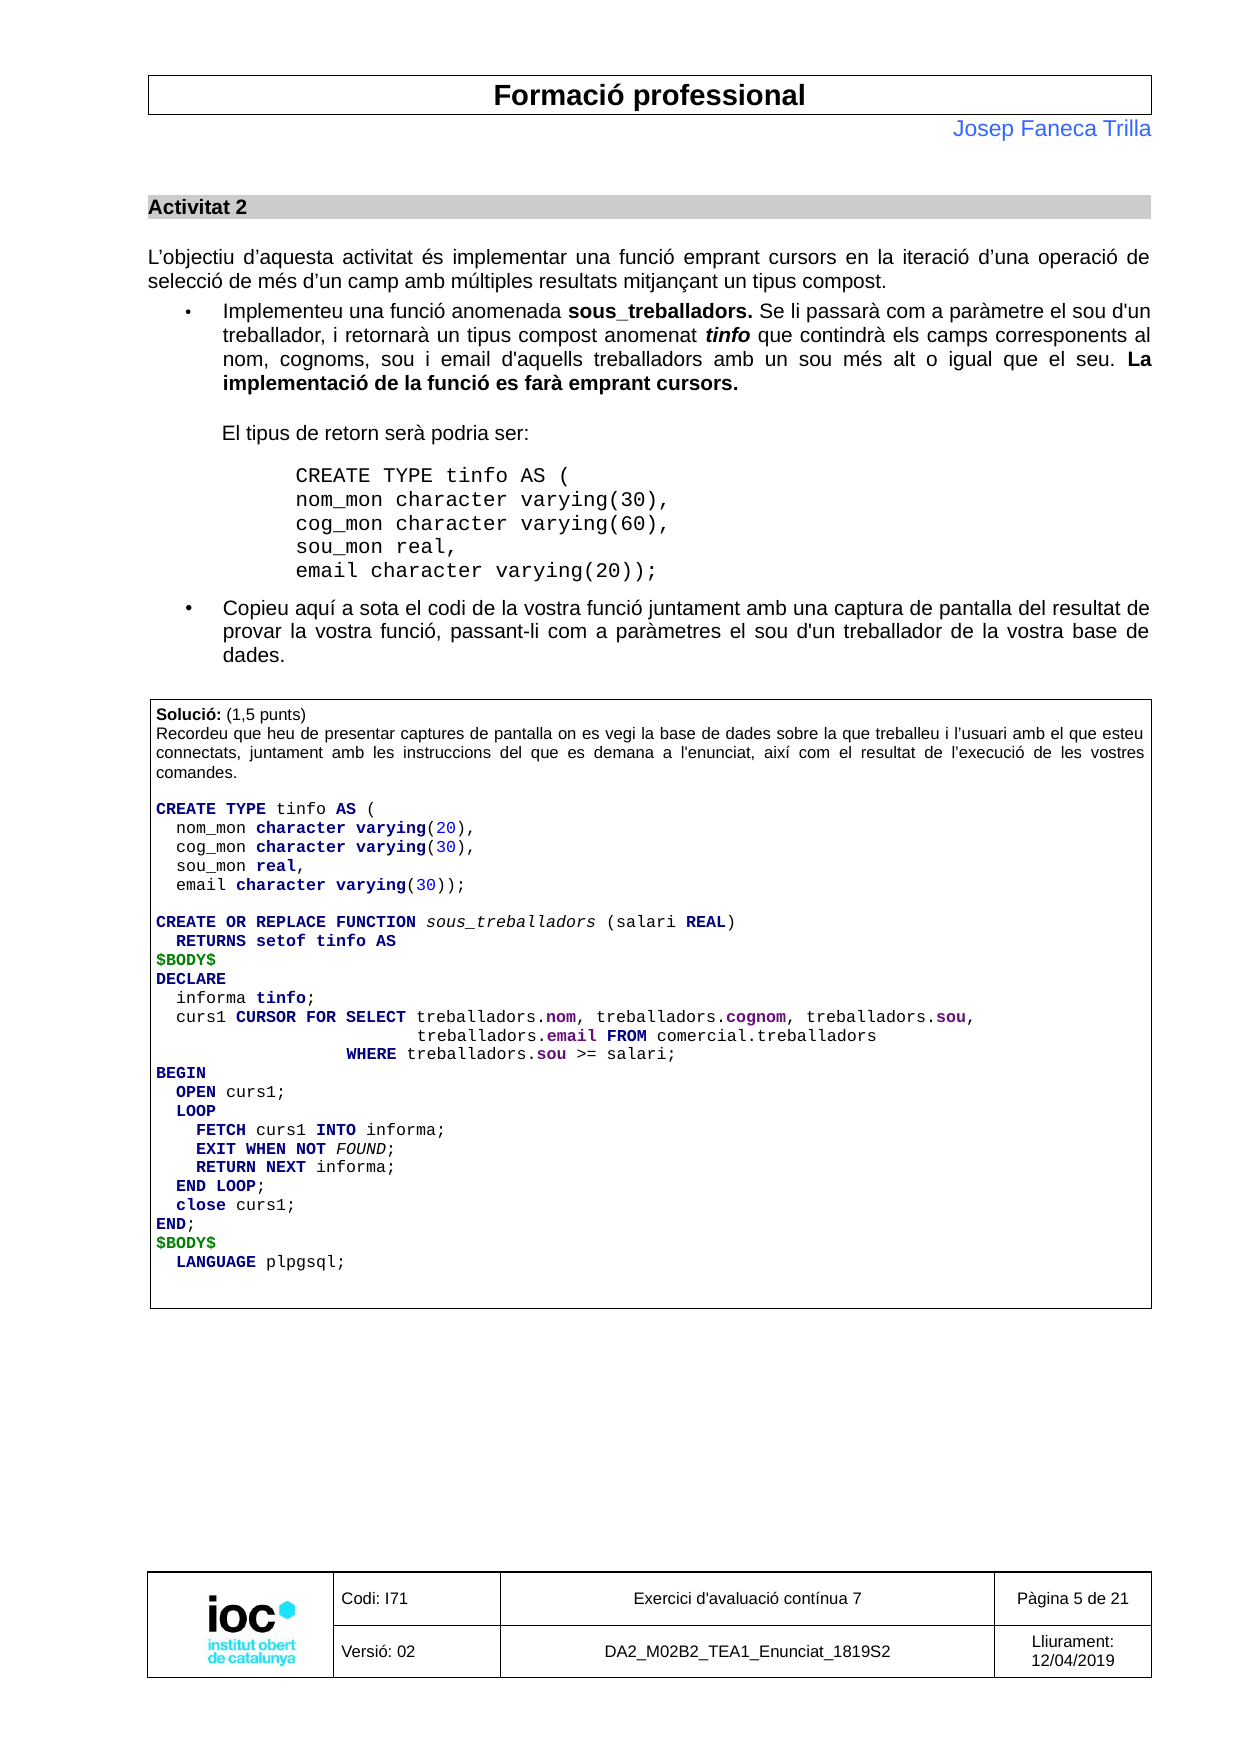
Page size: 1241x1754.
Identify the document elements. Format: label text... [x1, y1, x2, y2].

text El tipus de retorn serà podria ser: [148, 421, 1151, 445]
text L’objectiu d’aquesta activitat és implementar una funció emprant cursors en la iteració d’una operació de selecció de més d’un camp amb múltiples resultats mitjançant un tipus compost. [148, 245, 1151, 293]
text Activitat 2 [148, 195, 1151, 219]
text nom_mon character varying(30), [148, 489, 1151, 513]
table_header Solució: (1,5 punts) Recordeu que heu de presentar captures de pantalla on es vegi la base de dades sobre la que treballeu i l’usuari amb el que esteu connectats, juntament amb les instruccions del que es demana a l'enunciat, així com el resultat de l’execució de les vostres comandes. CREATE TYPE tinfo AS ( nom_mon character varying(20), cog_mon character varying(30), sou_mon real, email character varying(30)); CREATE OR REPLACE FUNCTION sous_treballadors (salari REAL) RETURNS setof tinfo AS $BODY$ DECLARE informa tinfo; curs1 CURSOR FOR SELECT treballadors.nom, treballadors.cognom, treballadors.sou, treballadors.email FROM comercial.treballadors WHERE treballadors.sou >= salari; BEGIN OPEN curs1; LOOP FETCH curs1 INTO informa; EXIT WHEN NOT FOUND; RETURN NEXT informa; END LOOP; close curs1; END; $BODY$ LANGUAGE plpgsql; [151, 700, 1151, 1307]
text sou_mon real, [148, 536, 1151, 560]
text email character varying(20)); [148, 560, 1151, 583]
list Copieu aquí a sota el codi de la vostra funció juntament amb una captura de pantalla del resultat de provar la vostra funció, passant-li com a paràmetres el sou d'un treballador de la vostra base de dades. [185, 595, 1151, 667]
text CREATE TYPE tinfo AS ( [148, 465, 1151, 489]
text cog_mon character varying(60), [148, 513, 1151, 536]
list Implementeu una funció anomenada sous_treballadors. Se li passarà com a paràmetre el sou d'un treballador, i retornarà un tipus compost anomenat tinfo que contindrà els camps corresponents al nom, cognoms, sou i email d'aquells treballadors amb un sou més alt o igual que el seu. La implementació de la funció es farà emprant cursors. [185, 299, 1151, 395]
picture [195, 1581, 309, 1677]
